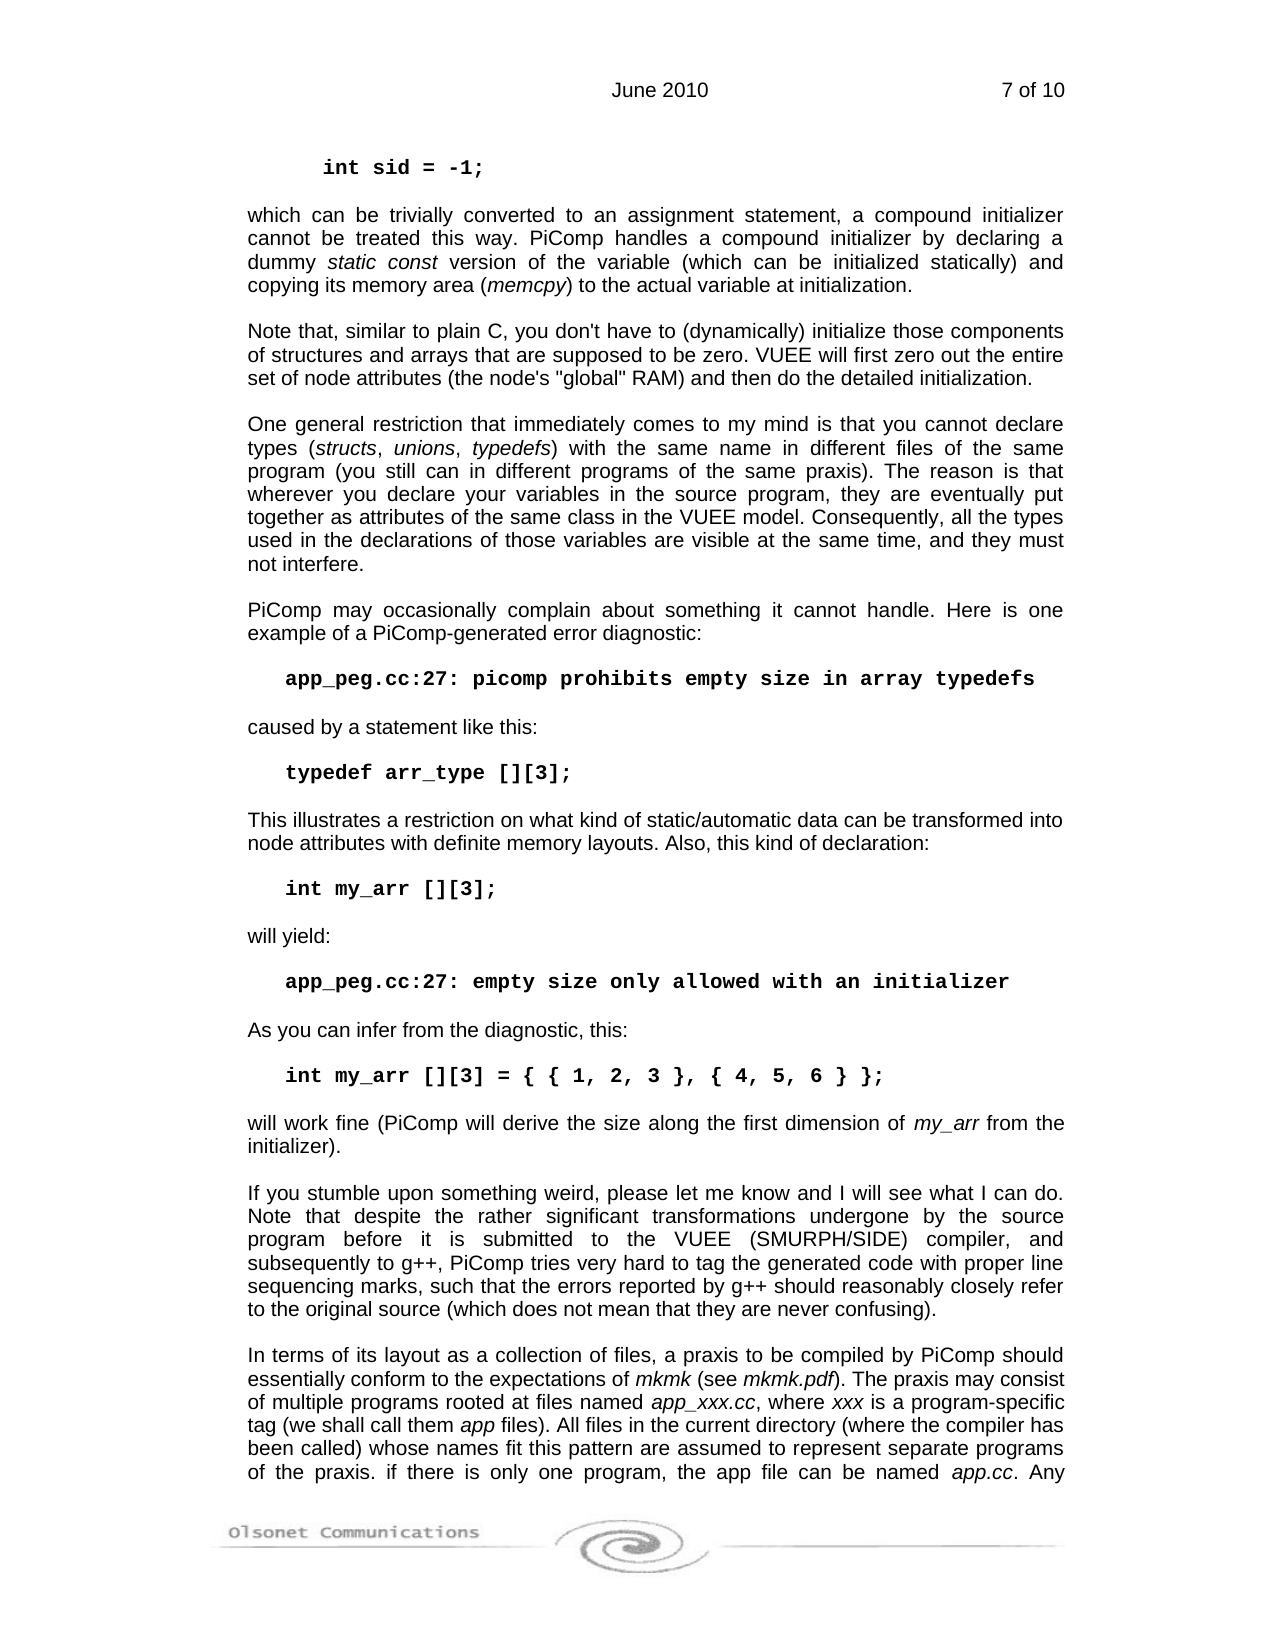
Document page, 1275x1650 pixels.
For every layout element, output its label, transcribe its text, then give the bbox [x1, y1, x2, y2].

text app_peg.cc:27: picomp prohibits empty size in array typedefs [285, 668, 1065, 692]
text caused by a statement like this: [247, 715, 1065, 738]
text In terms of its layout as a collection of files, a praxis to be compiled by PiComp should essentially conform to the expectations of mkmk (see mkmk.pdf). The praxis may consist of multiple programs rooted at files named app_xxx.cc, where xxx is a program-specific tag (we shall call them app files). All files in the current directory (where the compiler has been called) whose names fit this pattern are assumed to represent separate programs of the praxis. if there is only one program, the app file can be named app.cc. Any [247, 1344, 1065, 1483]
text will yield: [247, 925, 1065, 948]
text This illustrates a restriction on what kind of static/automatic data can be transformed into node attributes with definite memory layouts. Also, this kind of declaration: [247, 808, 1065, 855]
text int my_arr [][3]; [285, 878, 1065, 902]
text As you can infer from the diagnostic, this: [247, 1018, 1065, 1042]
text typedef arr_type [][3]; [285, 762, 1065, 785]
text int sid = -1; [247, 155, 1065, 181]
text One general restriction that immediately comes to my mind is that you cannot declare types (structs, unions, typedefs) with the same name in different files of the same program (you still can in different programs of the same praxis). The reason is that wherever you declare your variables in the source program, they are eventually put together as attributes of the same class in the VUEE model. Consequently, all the types used in the declarations of those variables are visible at the same time, and they must not interfere. [247, 413, 1065, 575]
picture [210, 1504, 1065, 1596]
text PiComp may occasionally complain about something it cannot handle. Here is one example of a PiComp-generated error diagnostic: [247, 599, 1065, 645]
text If you stumble upon something weird, please let me know and I will see what I can do. Note that despite the rather significant transformations undergone by the source program before it is submitted to the VUEE (SMURPH/SIDE) compiler, and subsequently to g++, PiComp tries very hard to tag the generated code with proper line sequencing marks, such that the errors reported by g++ should reasonably closely refer to the original source (which does not mean that they are never confusing). [247, 1181, 1065, 1321]
text will work fine (PiComp will derive the size along the first dimension of my_arr from the initializer). [247, 1112, 1065, 1158]
text which can be trivially converted to an assignment statement, a compound initializer cannot be treated this way. PiComp handles a compound initializer by declaring a dummy static const version of the variable (which can be initialized statically) and copying its memory area (memcpy) to the actual variable at initialization. [247, 204, 1065, 297]
text app_peg.cc:27: empty size only allowed with an initializer [285, 972, 1065, 995]
text int my_arr [][3] = { { 1, 2, 3 }, { 4, 5, 6 } }; [285, 1065, 1065, 1088]
text Note that, similar to plain C, you don't have to (dynamically) initialize those components of structures and arrays that are supposed to be zero. VUEE will first zero out the entire set of node attributes (the node's "global" RAM) and then do the detailed initialization. [247, 320, 1065, 389]
